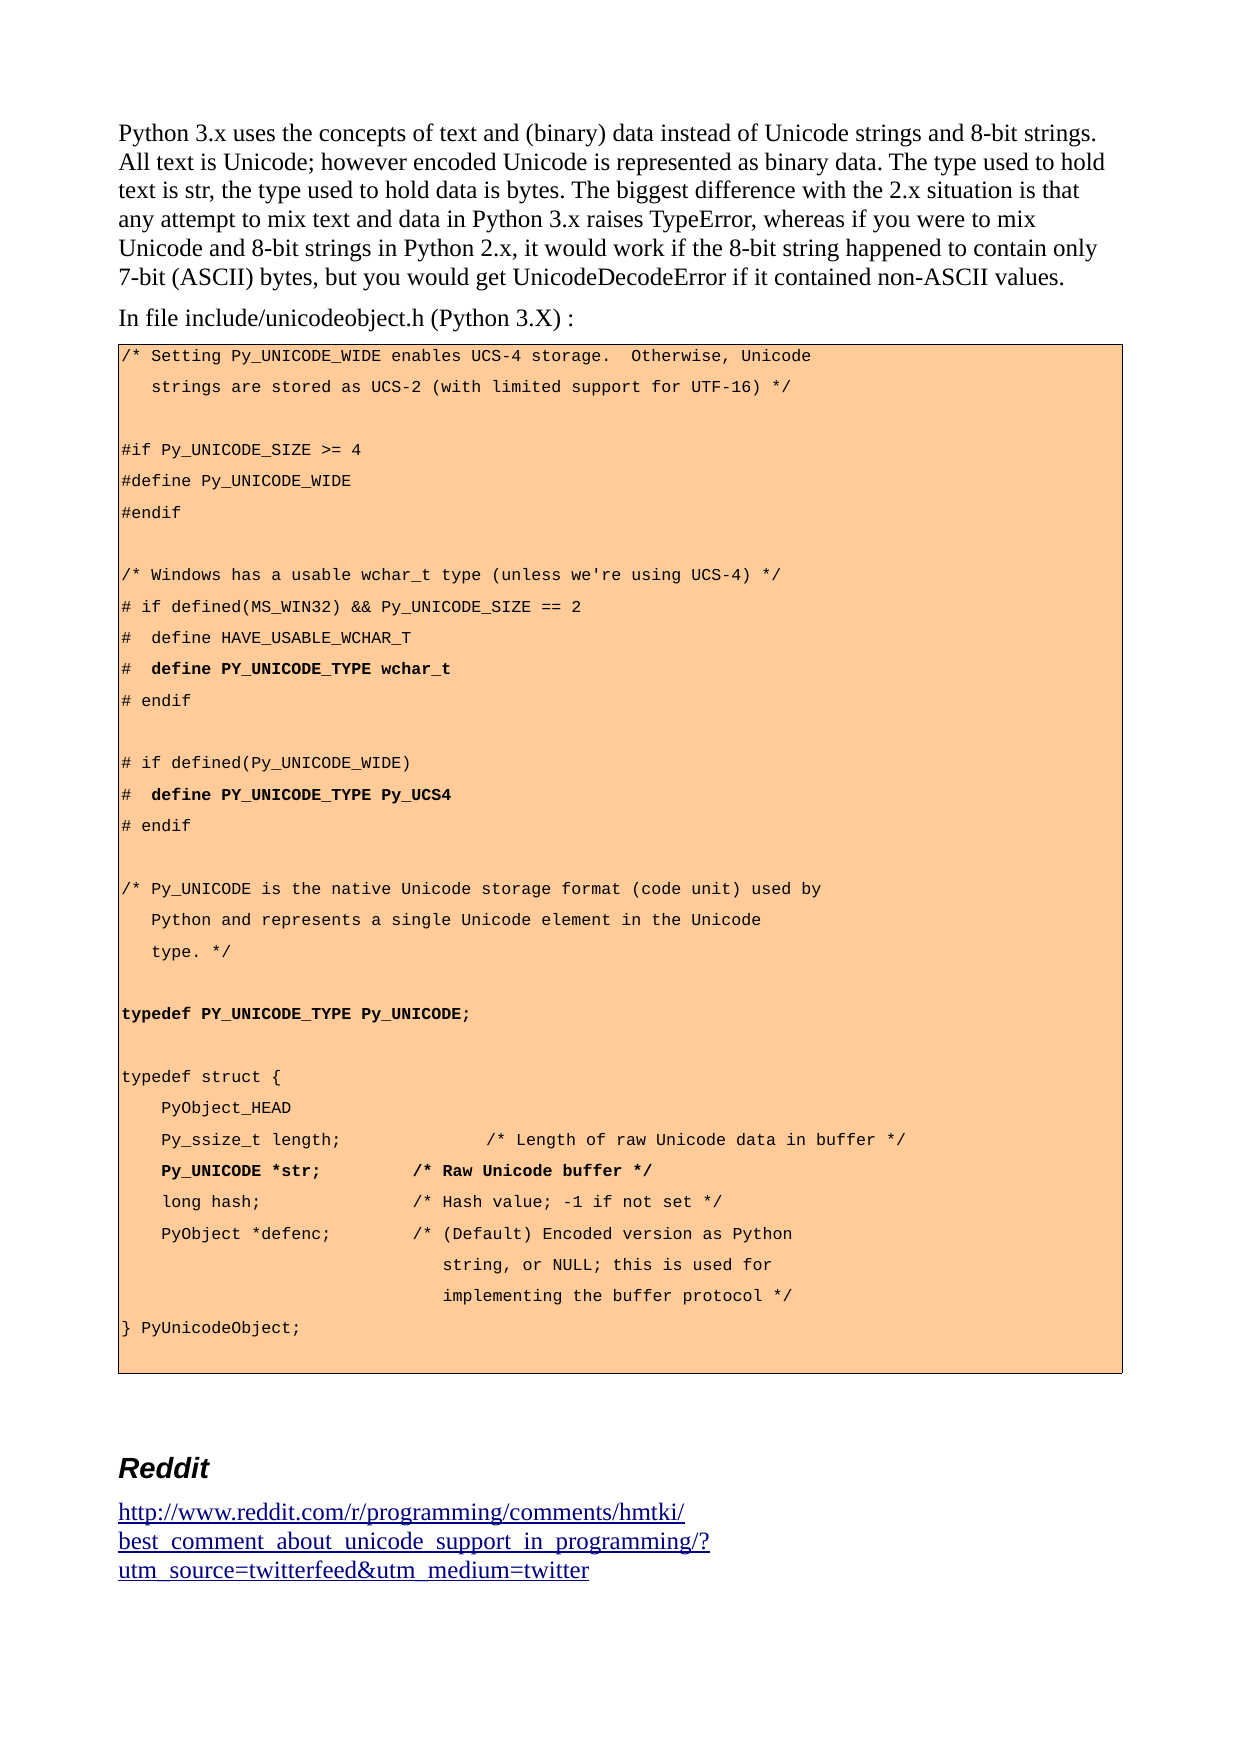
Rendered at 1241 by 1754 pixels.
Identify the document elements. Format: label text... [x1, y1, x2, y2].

text typedef struct { [119, 1066, 1122, 1087]
text /* Windows has a usable wchar_t type (unless we're using UCS-4) */ [119, 564, 1122, 586]
text Py_UNICODE *str; /* Raw Unicode buffer */ [119, 1159, 1122, 1181]
text Py_ssize_t length; /* Length of raw Unicode data in buffer */ [119, 1128, 1122, 1150]
text http://www.reddit.com/r/programming/comments/hmtki/best_comment_about_unicode_support_in_programming/?utm_source=twitterfeed&utm_medium=twitter [118, 1497, 1122, 1584]
text implementing the buffer protocol */ [119, 1285, 1122, 1307]
text PyObject *defenc; /* (Default) Encoded version as Python [119, 1222, 1122, 1244]
text type. */ [119, 940, 1122, 962]
text } PyUnicodeObject; [119, 1316, 1122, 1338]
text Python and represents a single Unicode element in the Unicode [119, 909, 1122, 931]
text # define PY_UNICODE_TYPE Py_UCS4 [119, 783, 1122, 805]
text In file include/unicodeobject.h (Python 3.X) : [118, 303, 1122, 332]
text long hash; /* Hash value; -1 if not set */ [119, 1191, 1122, 1213]
text strings are stored as UCS-2 (with limited support for UTF-16) */ [119, 376, 1122, 398]
text /* Py_UNICODE is the native Unicode storage format (code unit) used by [119, 877, 1122, 899]
text #endif [119, 501, 1122, 523]
text # define HAVE_USABLE_WCHAR_T [119, 627, 1122, 648]
text # define PY_UNICODE_TYPE wchar_t [119, 658, 1122, 680]
text #define Py_UNICODE_WIDE [119, 470, 1122, 492]
text # if defined(MS_WIN32) && Py_UNICODE_SIZE == 2 [119, 595, 1122, 617]
subtitle Reddit [118, 1451, 1122, 1485]
text string, or NULL; this is used for [119, 1254, 1122, 1276]
text # endif [119, 689, 1122, 711]
text Python 3.x uses the concepts of text and (binary) data instead of Unicode strings and 8-bit strings. All text is Unicode; however encoded Unicode is represented as binary data. The type used to hold text is str, the type used to hold data is bytes. The biggest difference with the 2.x situation is that any attempt to mix text and data in Python 3.x raises TypeError, whereas if you were to mix Unicode and 8-bit strings in Python 2.x, it would work if the 8-bit string happened to contain only 7-bit (ASCII) bytes, but you would get UnicodeDecodeError if it contained non-ASCII values. [118, 118, 1122, 291]
text PyObject_HEAD [119, 1097, 1122, 1119]
text # endif [119, 815, 1122, 837]
text typedef PY_UNICODE_TYPE Py_UNICODE; [119, 1003, 1122, 1025]
text # if defined(Py_UNICODE_WIDE) [119, 752, 1122, 774]
text #if Py_UNICODE_SIZE >= 4 [119, 438, 1122, 460]
text /* Setting Py_UNICODE_WIDE enables UCS-4 storage. Otherwise, Unicode [119, 345, 1122, 366]
